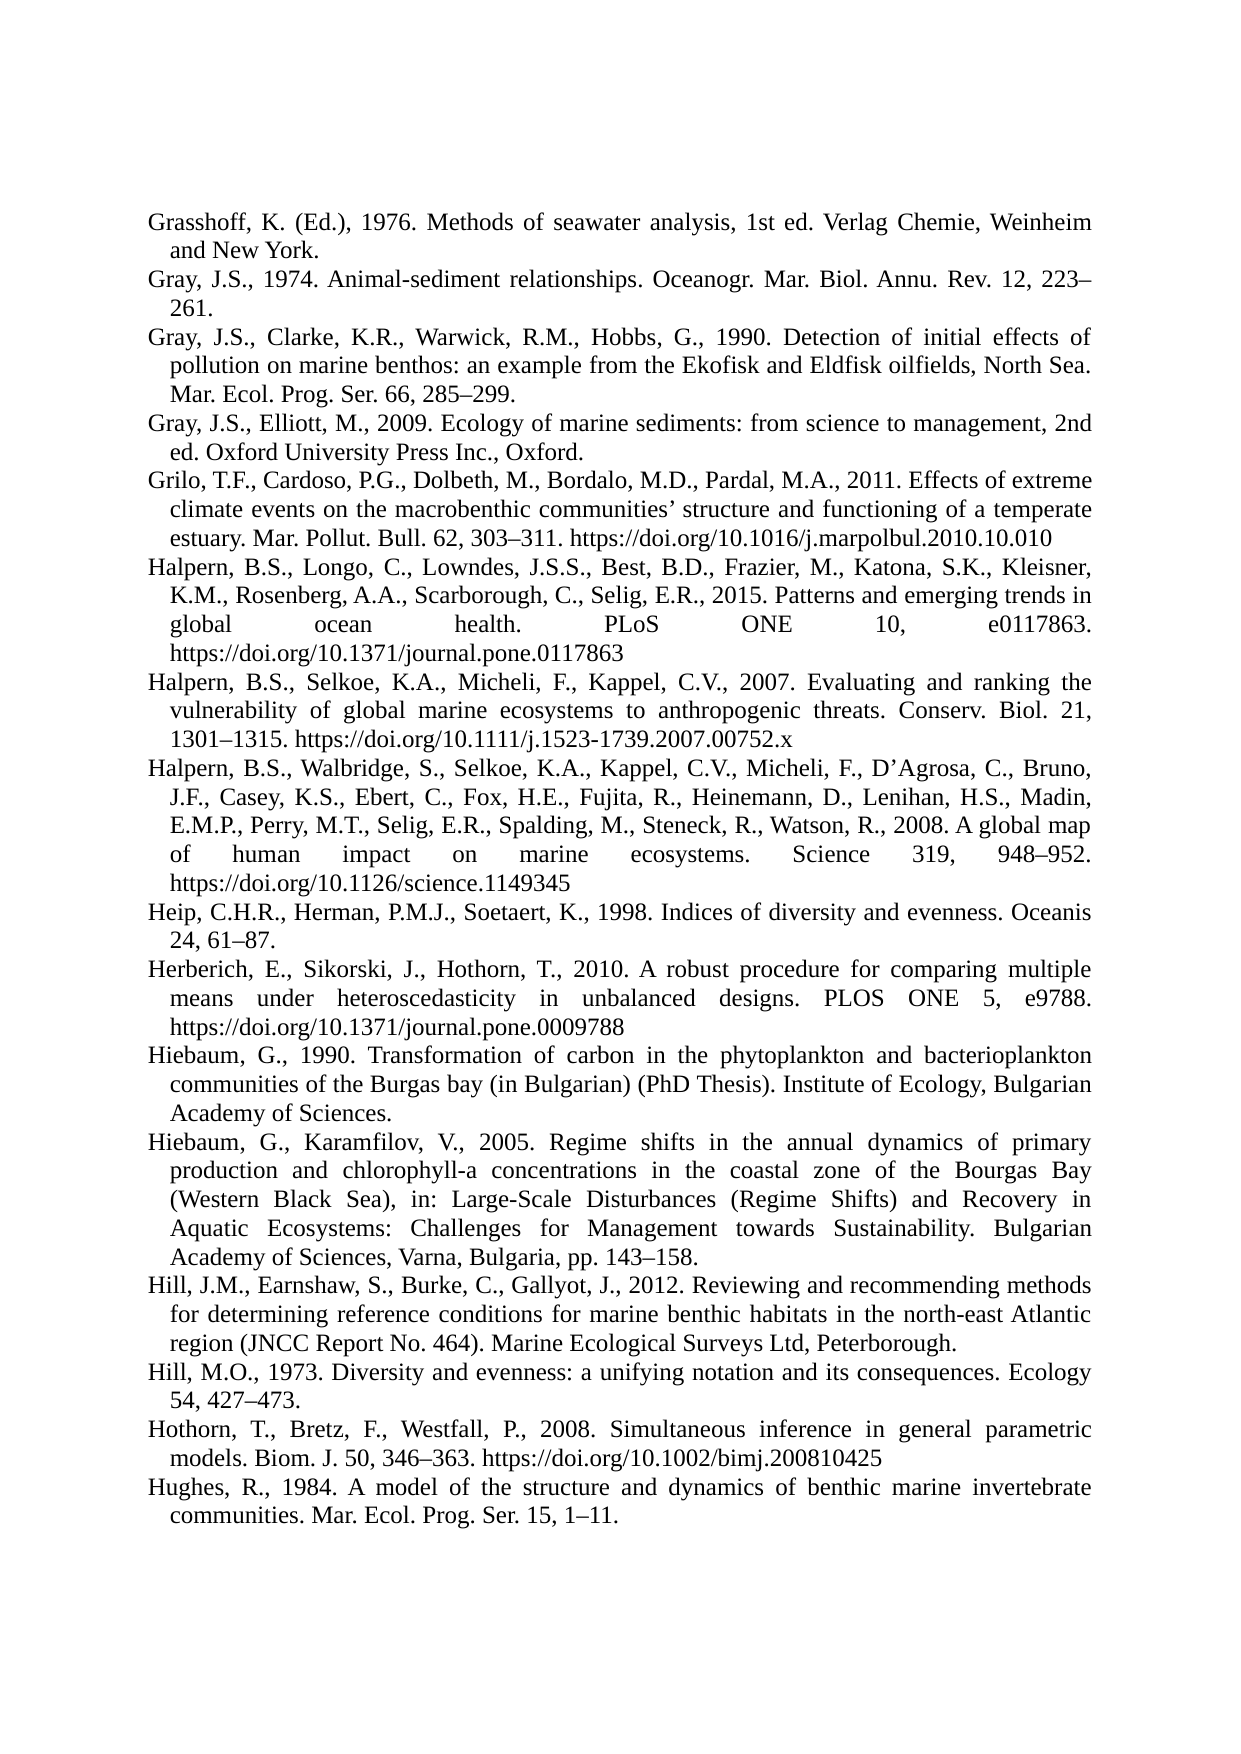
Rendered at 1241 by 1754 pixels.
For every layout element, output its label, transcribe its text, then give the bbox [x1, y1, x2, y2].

text Herberich, E., Sikorski, J., Hothorn, T., 2010. A robust procedure for comparing multiple means under heteroscedasticity in unbalanced designs. PLOS ONE 5, e9788. https://doi.org/10.1371/journal.pone.0009788 [148, 954, 1093, 1040]
text Gray, J.S., Clarke, K.R., Warwick, R.M., Hobbs, G., 1990. Detection of initial effects of pollution on marine benthos: an example from the Ekofisk and Eldfisk oilfields, North Sea. Mar. Ecol. Prog. Ser. 66, 285–299. [148, 322, 1093, 408]
text Hughes, R., 1984. A model of the structure and dynamics of benthic marine invertebrate communities. Mar. Ecol. Prog. Ser. 15, 1–11. [148, 1472, 1093, 1529]
text Hill, M.O., 1973. Diversity and evenness: a unifying notation and its consequences. Ecology 54, 427–473. [148, 1357, 1093, 1414]
text Grilo, T.F., Cardoso, P.G., Dolbeth, M., Bordalo, M.D., Pardal, M.A., 2011. Effects of extreme climate events on the macrobenthic communities’ structure and functioning of a temperate estuary. Mar. Pollut. Bull. 62, 303–311. https://doi.org/10.1016/j.marpolbul.2010.10.010 [148, 465, 1093, 552]
text Halpern, B.S., Selkoe, K.A., Micheli, F., Kappel, C.V., 2007. Evaluating and ranking the vulnerability of global marine ecosystems to anthropogenic threats. Conserv. Biol. 21, 1301–1315. https://doi.org/10.1111/j.1523-1739.2007.00752.x [148, 667, 1093, 753]
text Grasshoff, K. (Ed.), 1976. Methods of seawater analysis, 1st ed. Verlag Chemie, Weinheim and New York. [148, 207, 1093, 264]
text Hill, J.M., Earnshaw, S., Burke, C., Gallyot, J., 2012. Reviewing and recommending methods for determining reference conditions for marine benthic habitats in the north-east Atlantic region (JNCC Report No. 464). Marine Ecological Surveys Ltd, Peterborough. [148, 1270, 1093, 1357]
text Halpern, B.S., Walbridge, S., Selkoe, K.A., Kappel, C.V., Micheli, F., D’Agrosa, C., Bruno, J.F., Casey, K.S., Ebert, C., Fox, H.E., Fujita, R., Heinemann, D., Lenihan, H.S., Madin, E.M.P., Perry, M.T., Selig, E.R., Spalding, M., Steneck, R., Watson, R., 2008. A global map of human impact on marine ecosystems. Science 319, 948–952. https://doi.org/10.1126/science.1149345 [148, 753, 1093, 897]
text Gray, J.S., 1974. Animal-sediment relationships. Oceanogr. Mar. Biol. Annu. Rev. 12, 223–261. [148, 264, 1093, 322]
text Hiebaum, G., Karamfilov, V., 2005. Regime shifts in the annual dynamics of primary production and chlorophyll-a concentrations in the coastal zone of the Bourgas Bay (Western Black Sea), in: Large-Scale Disturbances (Regime Shifts) and Recovery in Aquatic Ecosystems: Challenges for Management towards Sustainability. Bulgarian Academy of Sciences, Varna, Bulgaria, pp. 143–158. [148, 1127, 1093, 1270]
text Gray, J.S., Elliott, M., 2009. Ecology of marine sediments: from science to management, 2nd ed. Oxford University Press Inc., Oxford. [148, 408, 1093, 465]
text Halpern, B.S., Longo, C., Lowndes, J.S.S., Best, B.D., Frazier, M., Katona, S.K., Kleisner, K.M., Rosenberg, A.A., Scarborough, C., Selig, E.R., 2015. Patterns and emerging trends in global ocean health. PLoS ONE 10, e0117863. https://doi.org/10.1371/journal.pone.0117863 [148, 552, 1093, 667]
text Hiebaum, G., 1990. Transformation of carbon in the phytoplankton and bacterioplankton communities of the Burgas bay (in Bulgarian) (PhD Thesis). Institute of Ecology, Bulgarian Academy of Sciences. [148, 1040, 1093, 1127]
text Heip, C.H.R., Herman, P.M.J., Soetaert, K., 1998. Indices of diversity and evenness. Oceanis 24, 61–87. [148, 897, 1093, 954]
text Hothorn, T., Bretz, F., Westfall, P., 2008. Simultaneous inference in general parametric models. Biom. J. 50, 346–363. https://doi.org/10.1002/bimj.200810425 [148, 1414, 1093, 1472]
